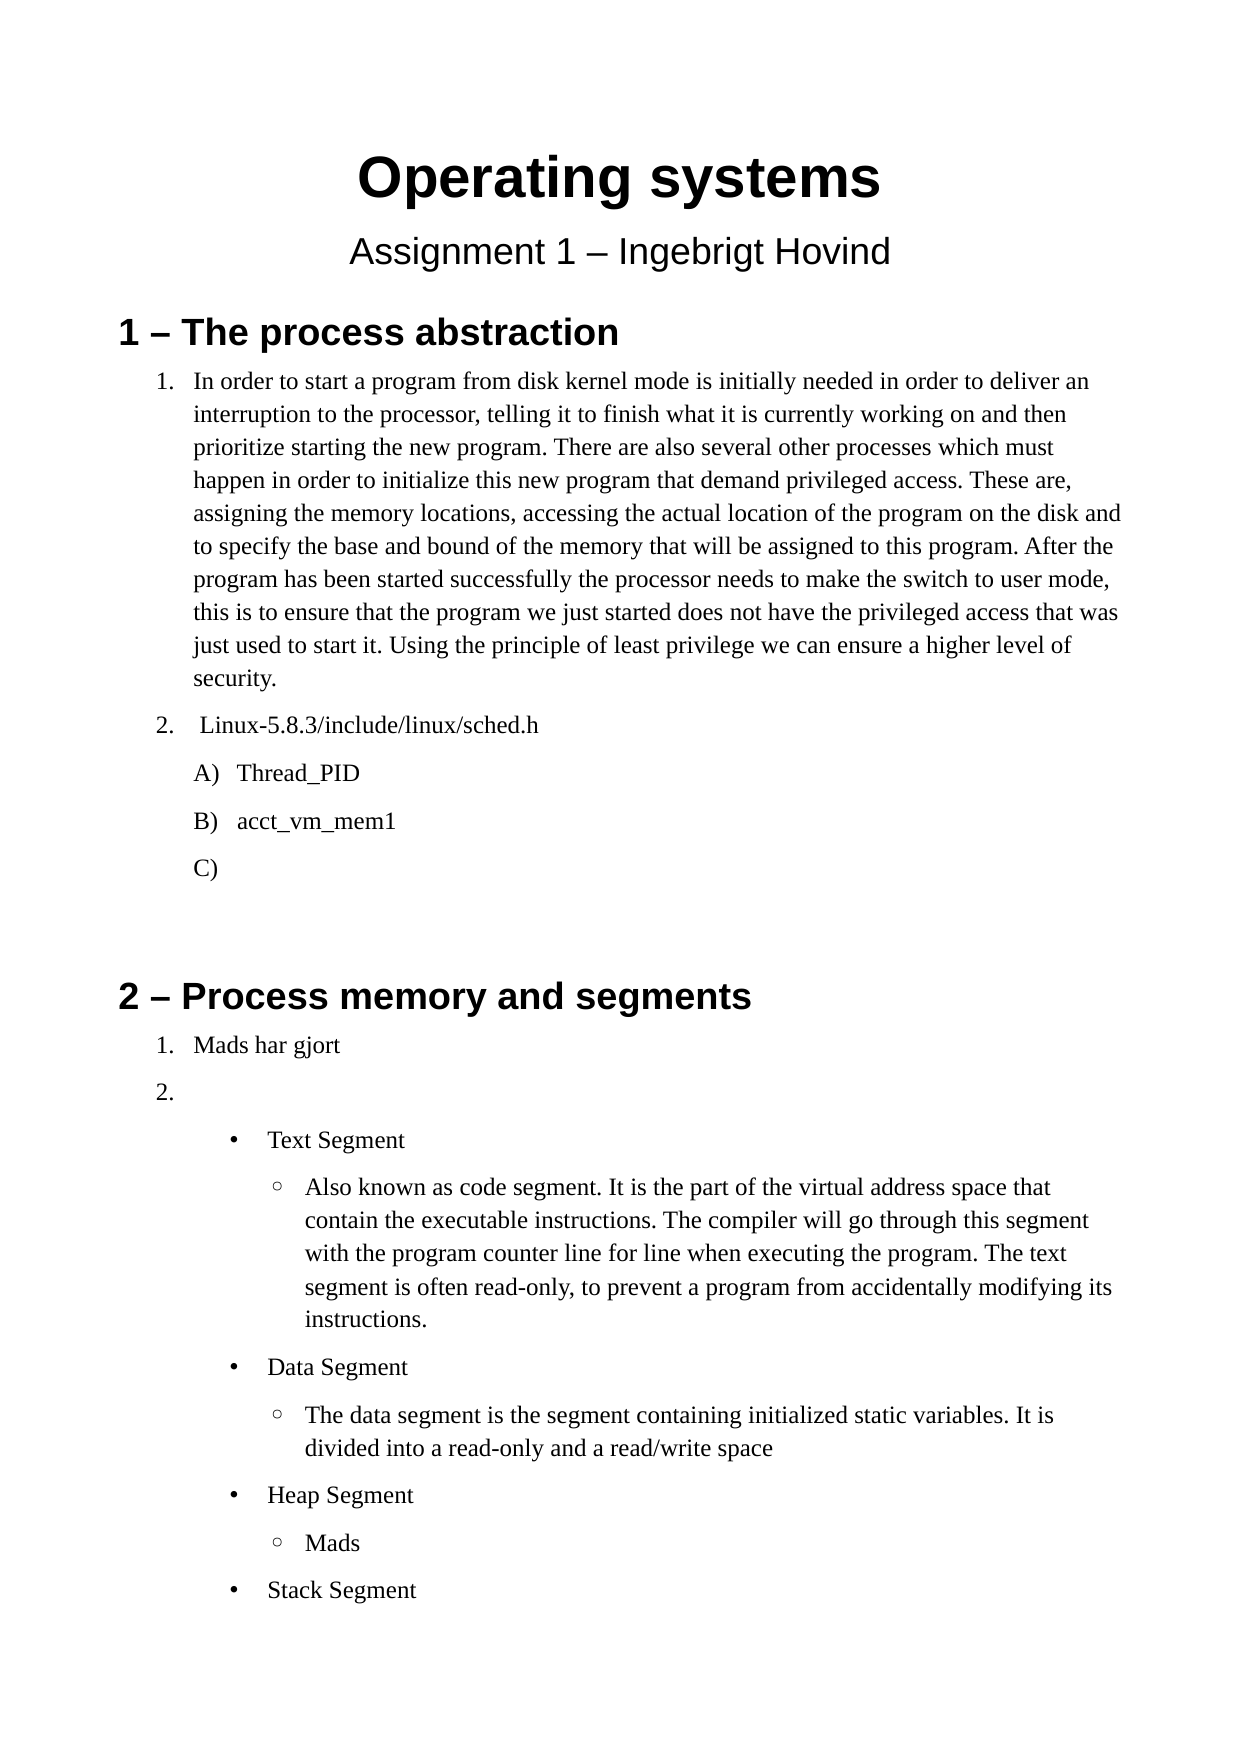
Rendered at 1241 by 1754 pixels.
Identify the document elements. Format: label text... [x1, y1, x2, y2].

list Heap Segment [229, 1480, 1122, 1509]
list acct_vm_mem1 [193, 806, 1122, 834]
subtitle Assignment 1 – Ingebrigt Hovind [118, 229, 1122, 272]
list In order to start a program from disk kernel mode is initially needed in order to deliver an interruption to the processor, telling it to finish what it is currently working on and then prioritize starting the new program. There are also several other processes which must happen in order to initialize this new program that demand privileged access. These are, assigning the memory locations, accessing the actual location of the program on the disk and to specify the base and bound of the memory that will be assigned to this program. After the program has been started successfully the processor needs to make the switch to user mode, this is to ensure that the program we just started does not have the privileged access that was just used to start it. Using the principle of least privilege we can ensure a higher level of security. [156, 366, 1122, 692]
title Operating systems [118, 143, 1122, 210]
list Stack Segment [229, 1576, 1122, 1604]
subtitle 2 – Process memory and segments [118, 973, 1122, 1017]
list The data segment is the segment containing initialized static variables. It is divided into a read-only and a read/write space [267, 1400, 1122, 1462]
list Linux-5.8.3/include/linux/sched.h [156, 711, 1122, 739]
list Also known as code segment. It is the part of the virtual address space that contain the executable instructions. The compiler will go through this segment with the program counter line for line when executing the program. The text segment is often read-only, to prevent a program from accidentally modifying its instructions. [267, 1172, 1122, 1333]
list Text Segment [229, 1125, 1122, 1154]
subtitle 1 – The process abstraction [118, 309, 1122, 353]
list Data Segment [229, 1352, 1122, 1381]
list Mads [267, 1528, 1122, 1557]
list Mads har gjort [156, 1030, 1122, 1058]
list Thread_PID [193, 758, 1122, 787]
